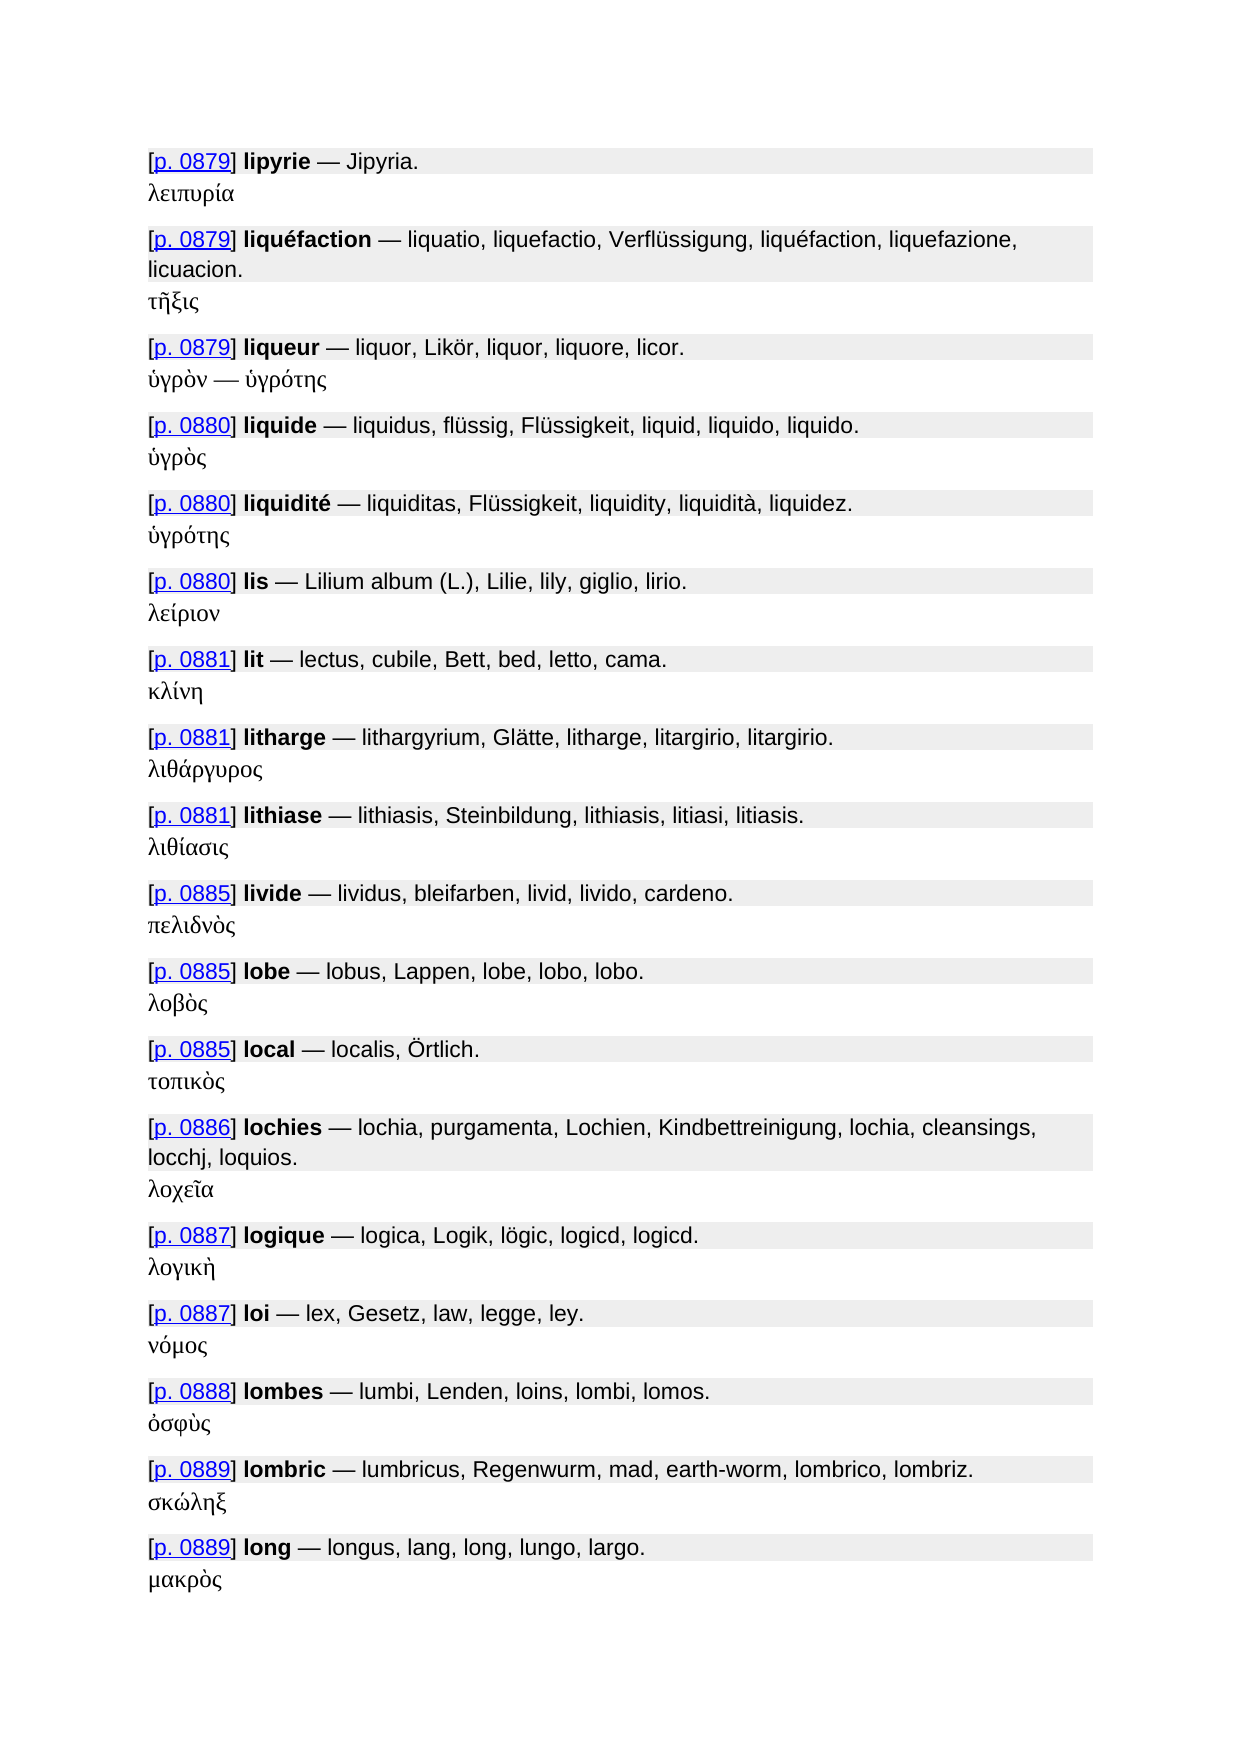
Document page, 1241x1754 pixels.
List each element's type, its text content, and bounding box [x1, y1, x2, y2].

text μακρὸς [148, 1564, 1093, 1593]
text [p. 0889] lombric — lumbricus, Regenwurm, mad, earth-worm, lombrico, lombriz. [148, 1456, 1093, 1483]
text τοπικὸς [148, 1066, 1093, 1095]
text [p. 0881] litharge — lithargyrium, Glätte, litharge, litargirio, litargirio. [148, 724, 1093, 750]
text κλίνη [148, 676, 1093, 705]
text λοβὸς [148, 988, 1093, 1017]
text λιθάργυρος [148, 754, 1093, 783]
text [p. 0880] lis — Lilium album (L.), Lilie, lily, giglio, lirio. [148, 568, 1093, 594]
text λοχεῖα [148, 1174, 1093, 1203]
text [p. 0879] lipyrie — Jipyria. [148, 148, 1093, 174]
text [p. 0881] lit — lectus, cubile, Bett, bed, letto, cama. [148, 646, 1093, 672]
text [p. 0881] lithiase — lithiasis, Steinbildung, lithiasis, litiasi, litiasis. [148, 802, 1093, 828]
text [p. 0880] liquidité — liquiditas, Flüssigkeit, liquidity, liquidità, liquidez. [148, 490, 1093, 516]
text λογικὴ [148, 1252, 1093, 1281]
text ὑγρὸν — ὑγρότης [148, 364, 1093, 393]
text [p. 0879] liquéfaction — liquatio, liquefactio, Verflüssigung, liquéfaction, liquefazione, licuacion. [148, 226, 1093, 282]
text λιθίασις [148, 832, 1093, 861]
text [p. 0888] lombes — lumbi, Lenden, loins, lombi, lomos. [148, 1378, 1093, 1405]
text [p. 0886] lochies — lochia, purgamenta, Lochien, Kindbettreinigung, lochia, cleansings, locchj, loquios. [148, 1114, 1093, 1171]
text σκώληξ [148, 1487, 1093, 1515]
text [p. 0885] livide — lividus, bleifarben, livid, livido, cardeno. [148, 880, 1093, 906]
text ὀσφὺς [148, 1408, 1093, 1437]
text [p. 0885] lobe — lobus, Lappen, lobe, lobo, lobo. [148, 958, 1093, 984]
text λειπυρία [148, 178, 1093, 207]
text λείριον [148, 598, 1093, 627]
text ὑγρὸς [148, 442, 1093, 471]
text [p. 0880] liquide — liquidus, flüssig, Flüssigkeit, liquid, liquido, liquido. [148, 412, 1093, 438]
text ὑγρότης [148, 520, 1093, 549]
text [p. 0885] local — localis, Örtlich. [148, 1036, 1093, 1062]
text [p. 0889] long — longus, lang, long, lungo, largo. [148, 1534, 1093, 1561]
text [p. 0879] liqueur — liquor, Likör, liquor, liquore, licor. [148, 334, 1093, 360]
text πελιδνὸς [148, 910, 1093, 939]
text τῆξις [148, 286, 1093, 315]
text νόμος [148, 1331, 1093, 1359]
text [p. 0887] logique — logica, Logik, lögic, logicd, logicd. [148, 1222, 1093, 1249]
text [p. 0887] loi — lex, Gesetz, law, legge, ley. [148, 1300, 1093, 1327]
